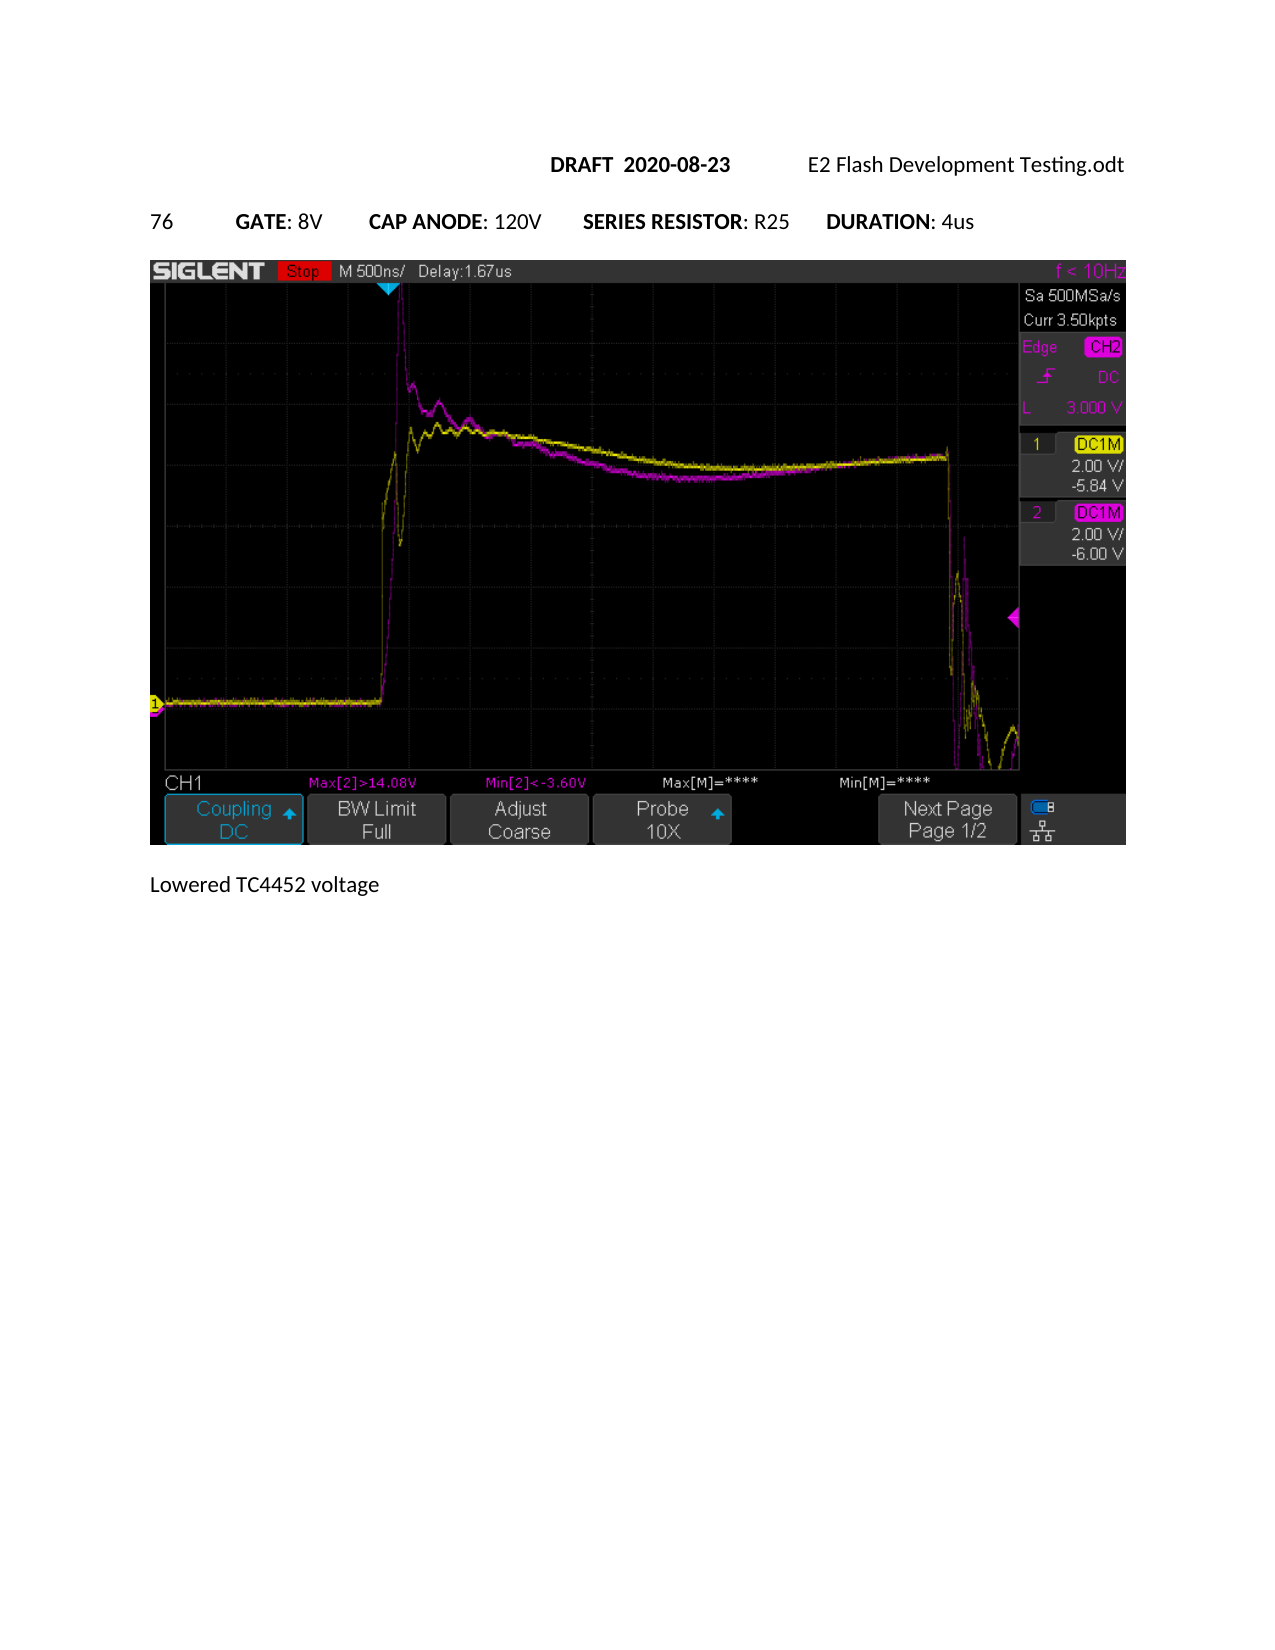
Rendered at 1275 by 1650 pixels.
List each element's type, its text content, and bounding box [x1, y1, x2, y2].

picture [166, 796, 302, 843]
text Lowered TC4452 voltage [150, 870, 1125, 898]
picture [150, 260, 1126, 845]
text 76 GATE: 8V CAP ANODE: 120V SERIES RESISTOR: R25 DURATION: 4us [150, 207, 1125, 236]
